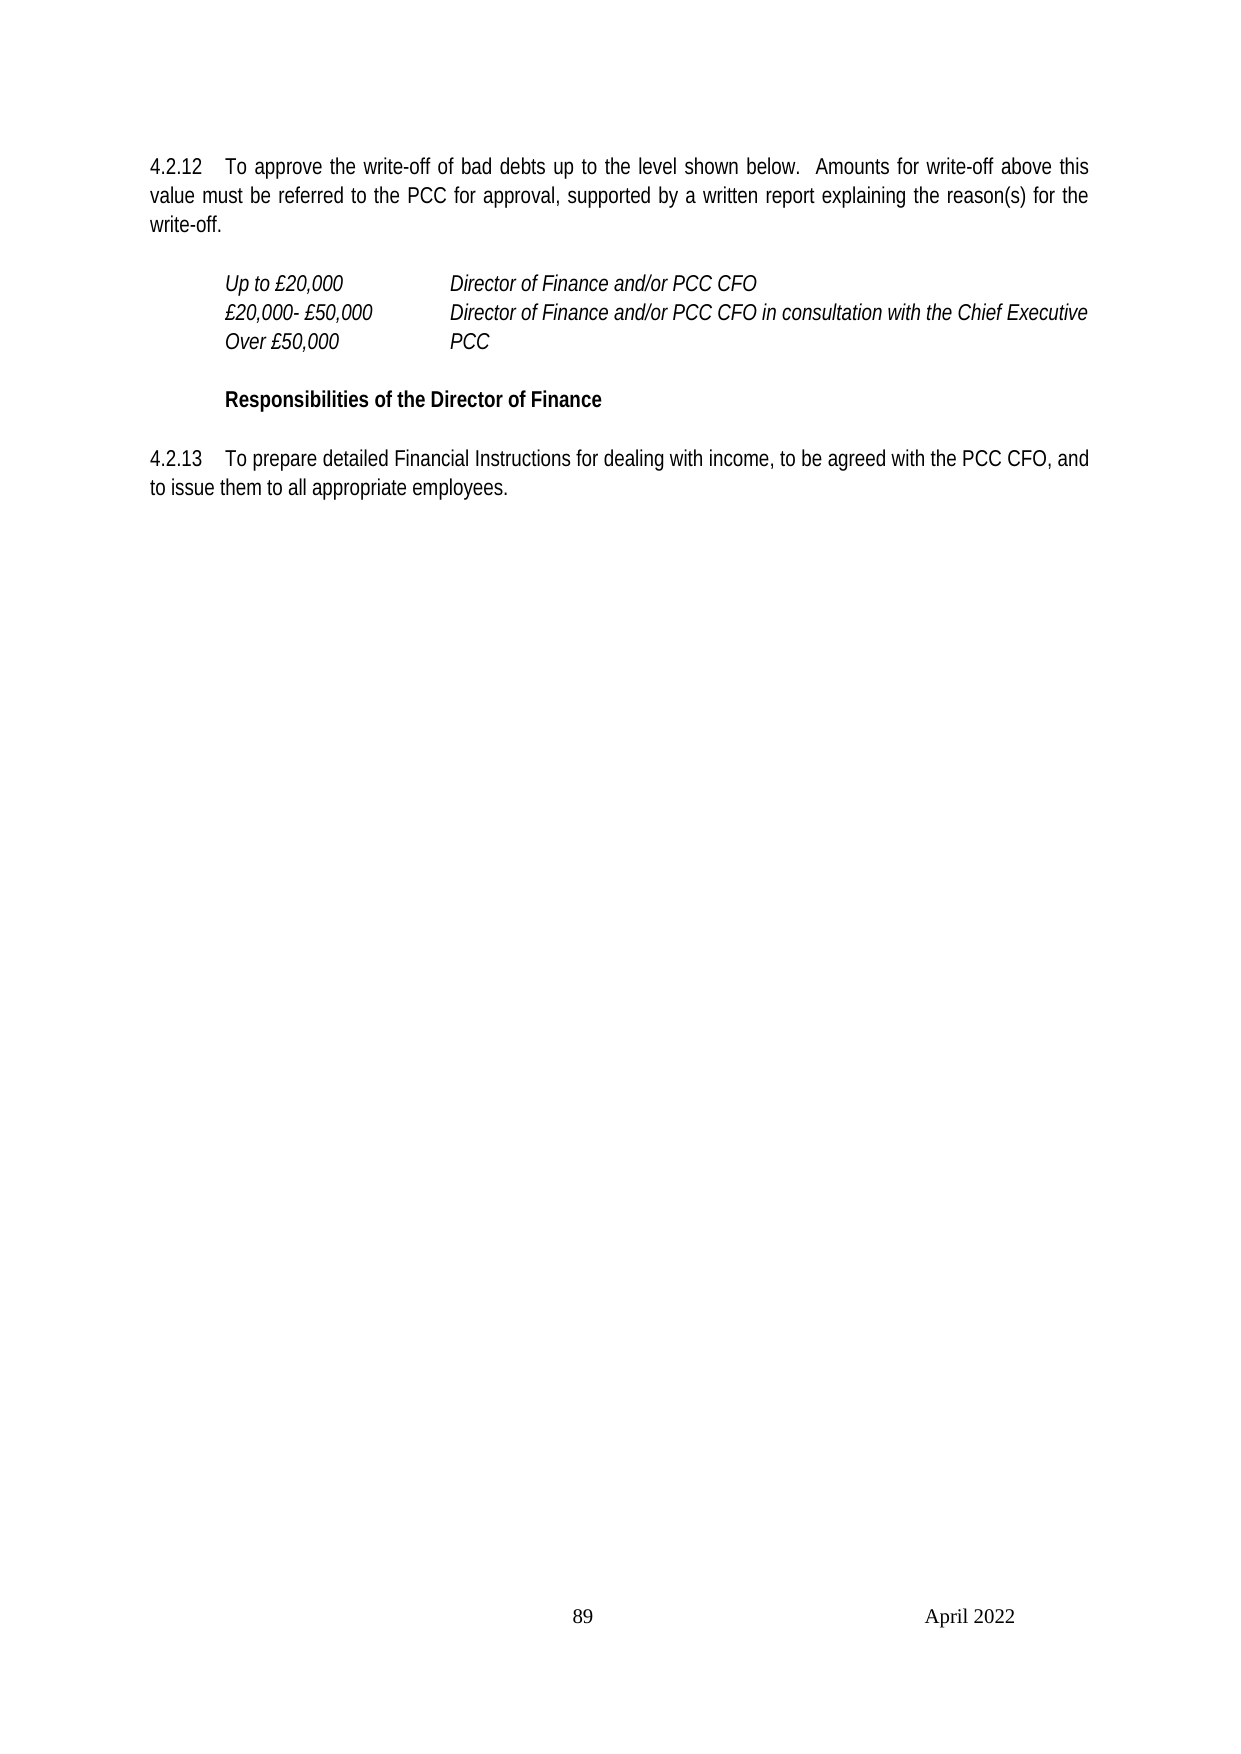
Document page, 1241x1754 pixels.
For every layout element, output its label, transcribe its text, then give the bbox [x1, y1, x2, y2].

list To prepare detailed Financial Instructions for dealing with income, to be agreed with the PCC CFO, and to issue them to all appropriate employees. [150, 442, 1090, 500]
text Over £50,000 PCC [150, 325, 1090, 354]
text Responsibilities of the Director of Finance [150, 383, 1090, 412]
text £20,000- £50,000 Director of Finance and/or PCC CFO in consultation with the Chief Executive [225, 296, 1090, 325]
text Up to £20,000 Director of Finance and/or PCC CFO [225, 267, 1090, 296]
list To approve the write-off of bad debts up to the level shown below. Amounts for write-off above this value must be referred to the PCC for approval, supported by a written report explaining the reason(s) for the write-off. [150, 150, 1090, 237]
